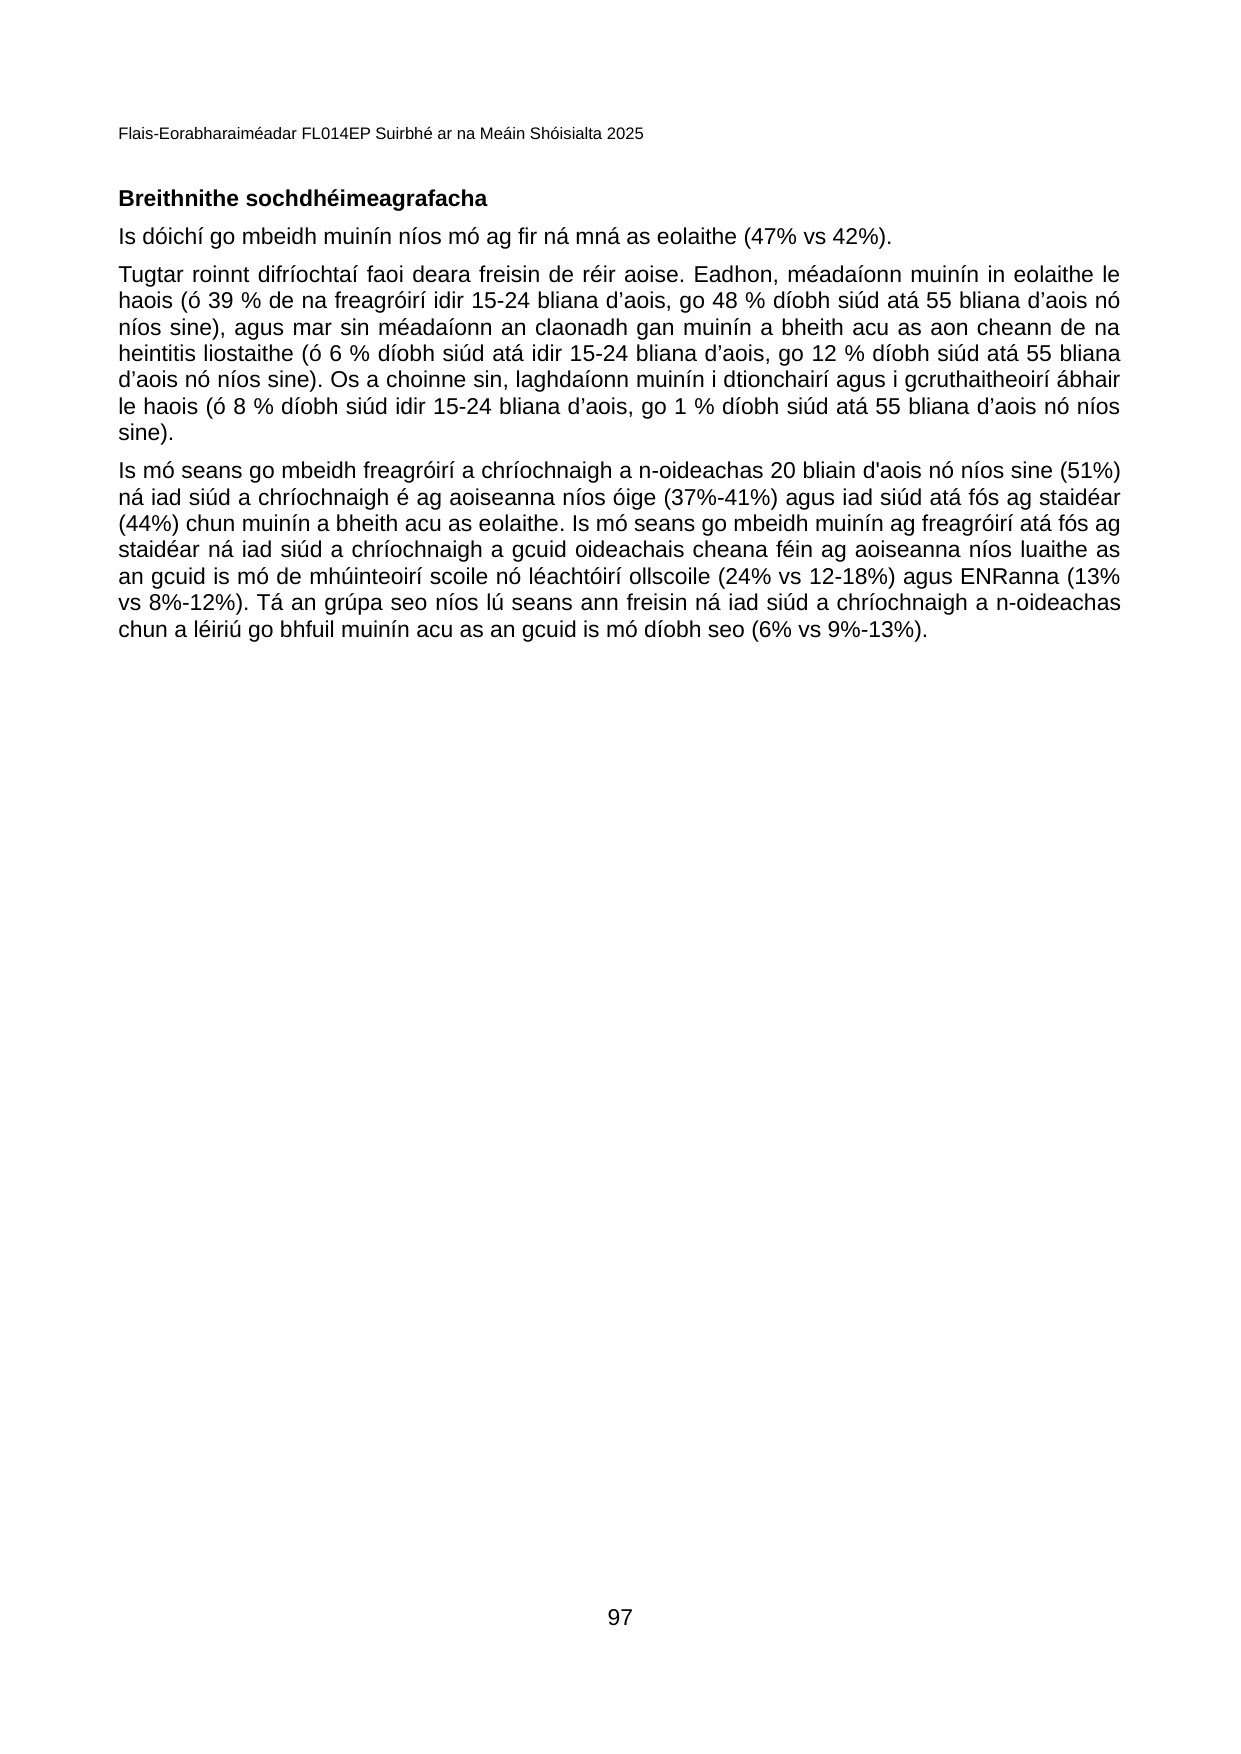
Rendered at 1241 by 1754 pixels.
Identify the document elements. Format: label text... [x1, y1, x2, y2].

text Is mó seans go mbeidh freagróirí a chríochnaigh a n-oideachas 20 bliain d'aois nó níos sine (51%) ná iad siúd a chríochnaigh é ag aoiseanna níos óige (37%-41%) agus iad siúd atá fós ag staidéar (44%) chun muinín a bheith acu as eolaithe. Is mó seans go mbeidh muinín ag freagróirí atá fós ag staidéar ná iad siúd a chríochnaigh a gcuid oideachais cheana féin ag aoiseanna níos luaithe as an gcuid is mó de mhúinteoirí scoile nó léachtóirí ollscoile (24% vs 12-18%) agus ENRanna (13% vs 8%-12%). Tá an grúpa seo níos lú seans ann freisin ná iad siúd a chríochnaigh a n-oideachas chun a léiriú go bhfuil muinín acu as an gcuid is mó díobh seo (6% vs 9%-13%). [118, 457, 1122, 642]
text Is dóichí go mbeidh muinín níos mó ag fir ná mná as eolaithe (47% vs 42%). [118, 223, 1122, 249]
text Tugtar roinnt difríochtaí faoi deara freisin de réir aoise. Eadhon, méadaíonn muinín in eolaithe le haois (ó 39 % de na freagróirí idir 15-24 bliana d’aois, go 48 % díobh siúd atá 55 bliana d’aois nó níos sine), agus mar sin méadaíonn an claonadh gan muinín a bheith acu as aon cheann de na heintitis liostaithe (ó 6 % díobh siúd atá idir 15-24 bliana d’aois, go 12 % díobh siúd atá 55 bliana d’aois nó níos sine). Os a choinne sin, laghdaíonn muinín i dtionchairí agus i gcruthaitheoirí ábhair le haois (ó 8 % díobh siúd idir 15-24 bliana d’aois, go 1 % díobh siúd atá 55 bliana d’aois nó níos sine). [118, 261, 1122, 446]
text Breithnithe sochdhéimeagrafacha [118, 184, 1122, 211]
